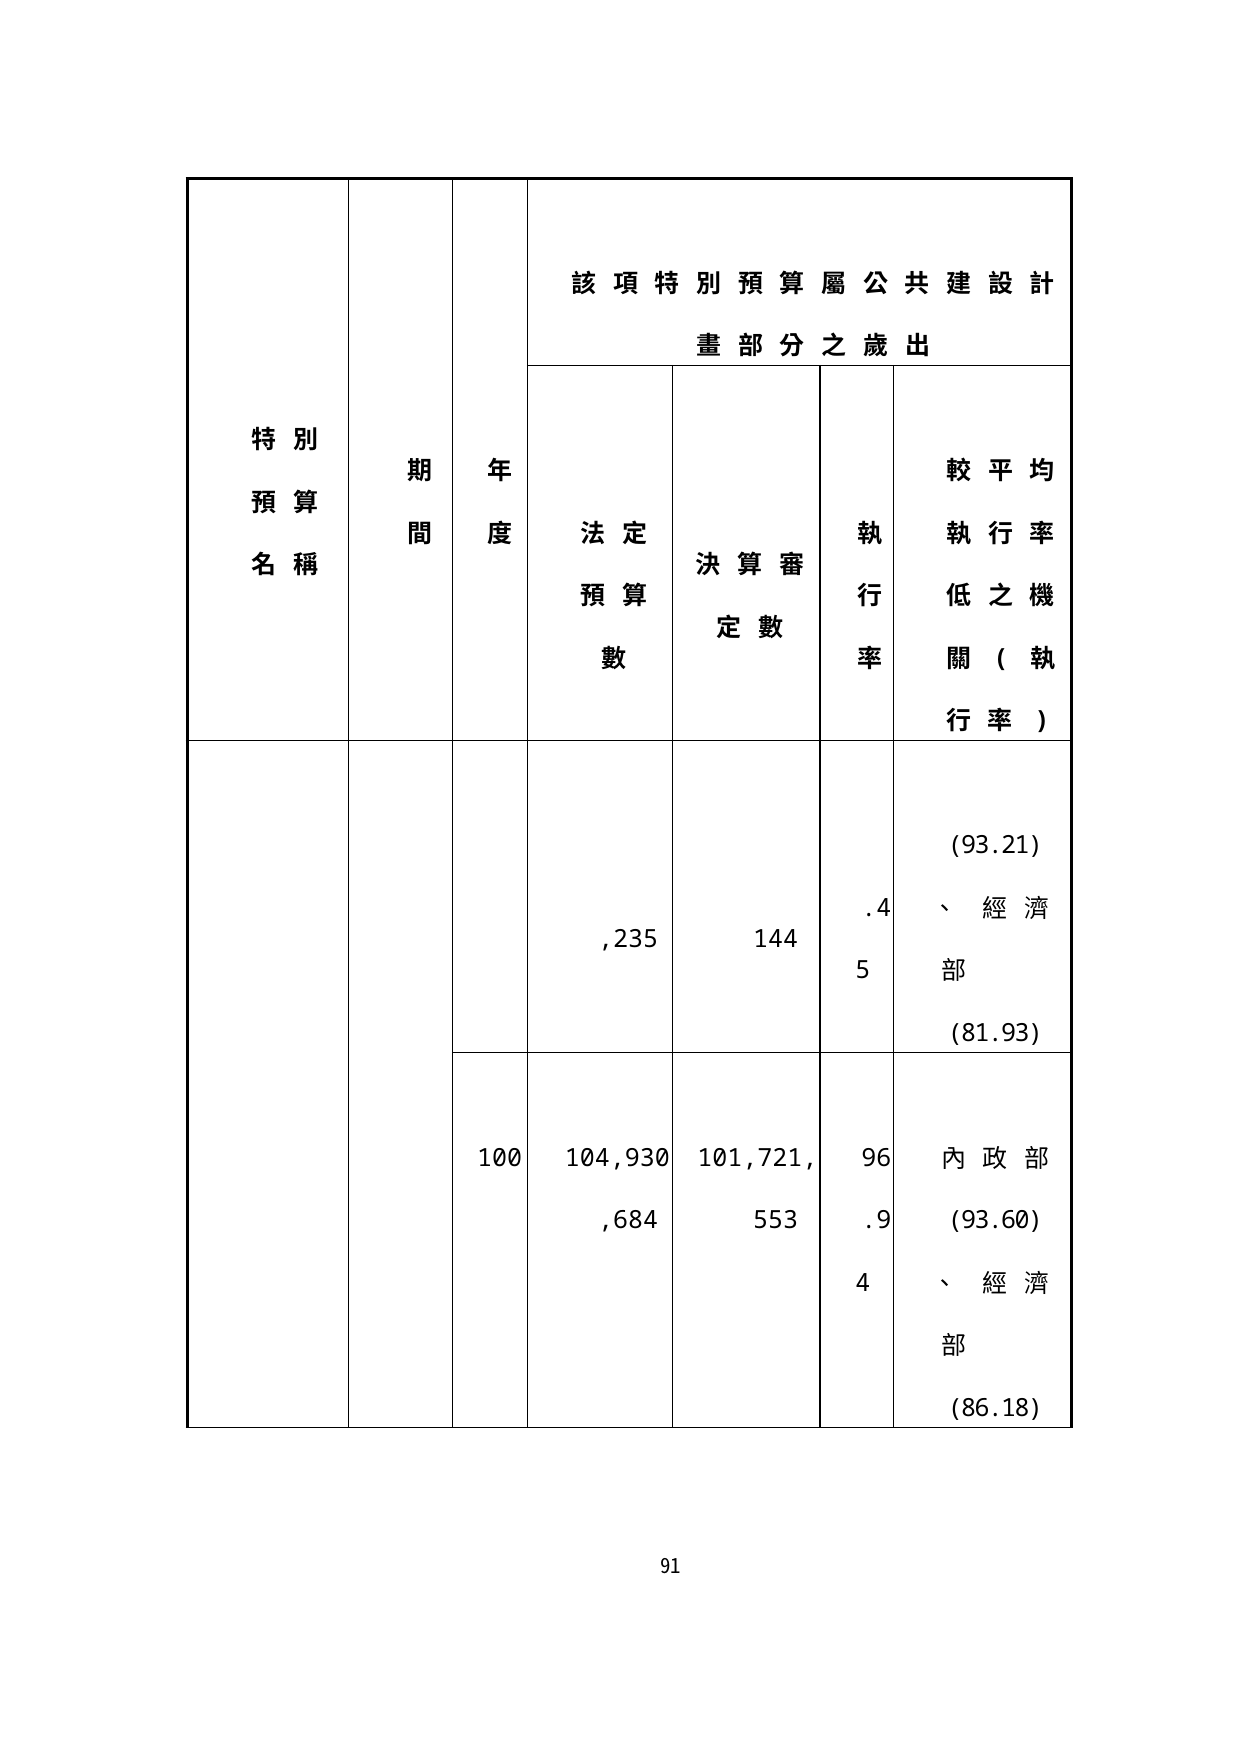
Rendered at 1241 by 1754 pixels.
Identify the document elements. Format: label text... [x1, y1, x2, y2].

table_cell [453, 741, 527, 1052]
table_cell 決算審定數 [673, 366, 819, 740]
table_cell 內政部(93.60)、經濟部(86.18) [894, 1053, 1070, 1427]
table_cell 144 [673, 741, 819, 1052]
table_cell 96.94 [821, 1053, 893, 1427]
table_cell .45 [821, 741, 893, 1052]
table_header 該項特別預算屬公共建設計畫部分之歲出 [528, 180, 1070, 365]
table_cell 較平均執行率低之機關(執行率) [894, 366, 1070, 740]
table_cell 101,721,553 [673, 1053, 819, 1427]
table_cell (93.21)、經濟部(81.93) [894, 741, 1070, 1052]
table_cell 法定預算數 [528, 366, 672, 740]
table_header 年度 [453, 180, 527, 740]
table_header 特別預算名稱 [189, 180, 348, 740]
table_header 期間 [349, 180, 452, 740]
table_cell [189, 741, 348, 1427]
table_cell ,235 [528, 741, 672, 1052]
table_cell 104,930,684 [528, 1053, 672, 1427]
table_cell 100 [453, 1053, 527, 1427]
table_cell 執行率 [821, 366, 893, 740]
table_cell [349, 741, 452, 1427]
